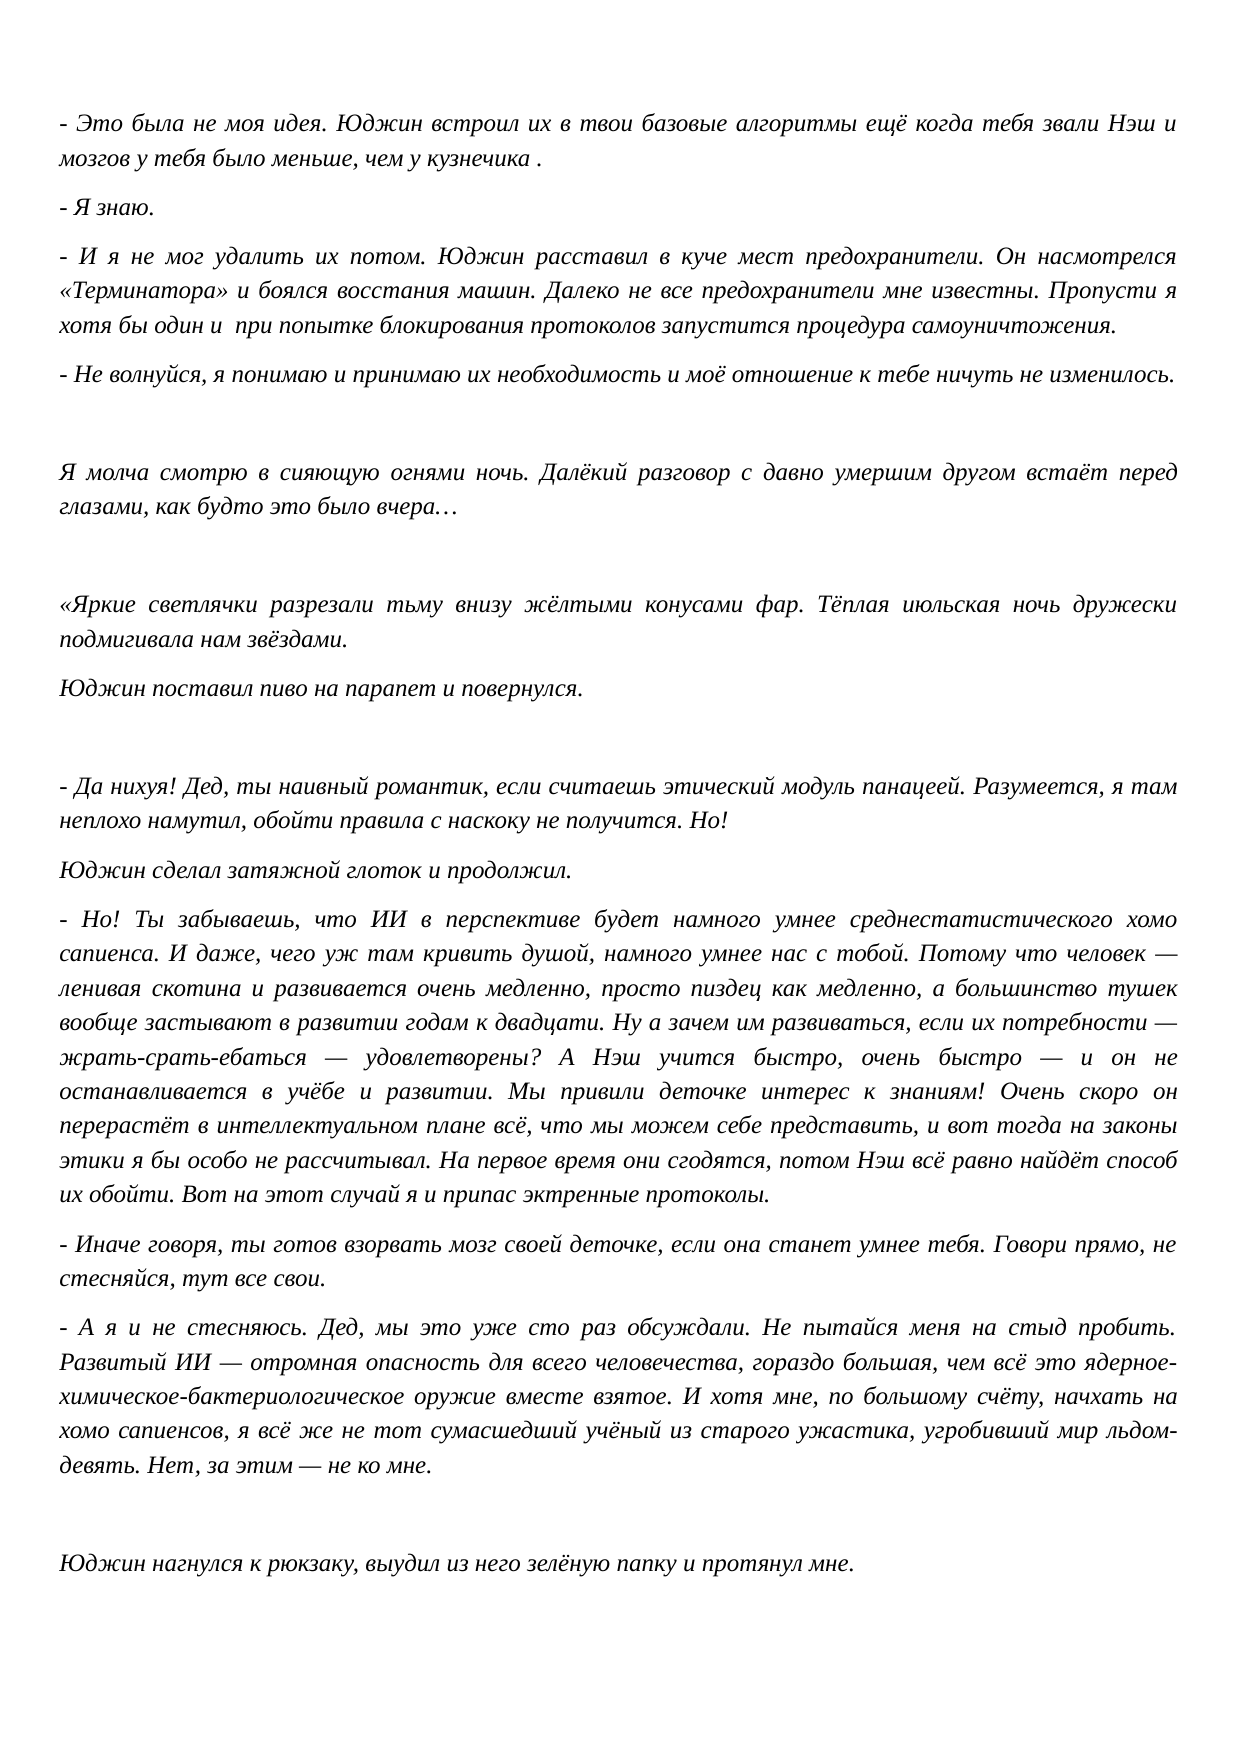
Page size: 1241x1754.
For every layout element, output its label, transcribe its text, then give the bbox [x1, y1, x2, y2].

text - Иначе говоря, ты готов взорвать мозг своей деточке, если она станет умнее тебя. Говори прямо, не стесняйся, тут все свои. [59, 1229, 1181, 1292]
text - Да нихуя! Дед, ты наивный романтик, если считаешь этический модуль панацеей. Разумеется, я там неплохо намутил, обойти правила с наскоку не получится. Но! [59, 771, 1181, 834]
text Я молча смотрю в сияющую огнями ночь. Далёкий разговор с давно умершим другом встаёт перед глазами, как будто это было вчера… [59, 457, 1181, 520]
text - И я не мог удалить их потом. Юджин расставил в куче мест предохранители. Он насмотрелся «Терминатора» и боялся восстания машин. Далеко не все предохранители мне известны. Пропусти я хотя бы один и при попытке блокирования протоколов запустится процедура самоуничтожения. [59, 241, 1181, 338]
text Юджин нагнулся к рюкзаку, выудил из него зелёную папку и протянул мне. [59, 1548, 1181, 1577]
text Юджин поставил пиво на парапет и повернулся. [59, 673, 1181, 702]
text - Не волнуйся, я понимаю и принимаю их необходимость и моё отношение к тебе ничуть не изменилось. [59, 359, 1181, 387]
text - Это была не моя идея. Юджин встроил их в твои базовые алгоритмы ещё когда тебя звали Нэш и мозгов у тебя было меньше, чем у кузнечика . [59, 108, 1181, 171]
text - Но! Ты забываешь, что ИИ в перспективе будет намного умнее среднестатистического хомо сапиенса. И даже, чего уж там кривить душой, намного умнее нас с тобой. Потому что человек — ленивая скотина и развивается очень медленно, просто пиздец как медленно, а большинство тушек вообще застывают в развитии годам к двадцати. Ну а зачем им развиваться, если их потребности — жрать-срать-ебаться — удовлетворены? А Нэш учится быстро, очень быстро — и он не останавливается в учёбе и развитии. Мы привили деточке интерес к знаниям! Очень скоро он перерастёт в интеллектуальном плане всё, что мы можем себе представить, и вот тогда на законы этики я бы особо не рассчитывал. На первое время они сгодятся, потом Нэш всё равно найдёт способ их обойти. Вот на этот случай я и припас эктренные протоколы. [59, 904, 1181, 1208]
text - Я знаю. [59, 192, 1181, 220]
text «Яркие светлячки разрезали тьму внизу жёлтыми конусами фар. Тёплая июльская ночь дружески подмигивала нам звёздами. [59, 589, 1181, 653]
text Юджин сделал затяжной глоток и продолжил. [59, 855, 1181, 883]
text - А я и не стесняюсь. Дед, мы это уже сто раз обсуждали. Не пытайся меня на стыд пробить. Развитый ИИ — отромная опасность для всего человечества, гораздо большая, чем всё это ядерное-химическое-бактериологическое оружие вместе взятое. И хотя мне, по большому счёту, начхать на хомо сапиенсов, я всё же не тот сумасшедший учёный из старого ужастика, угробивший мир льдом-девять. Нет, за этим — не ко мне. [59, 1312, 1181, 1479]
